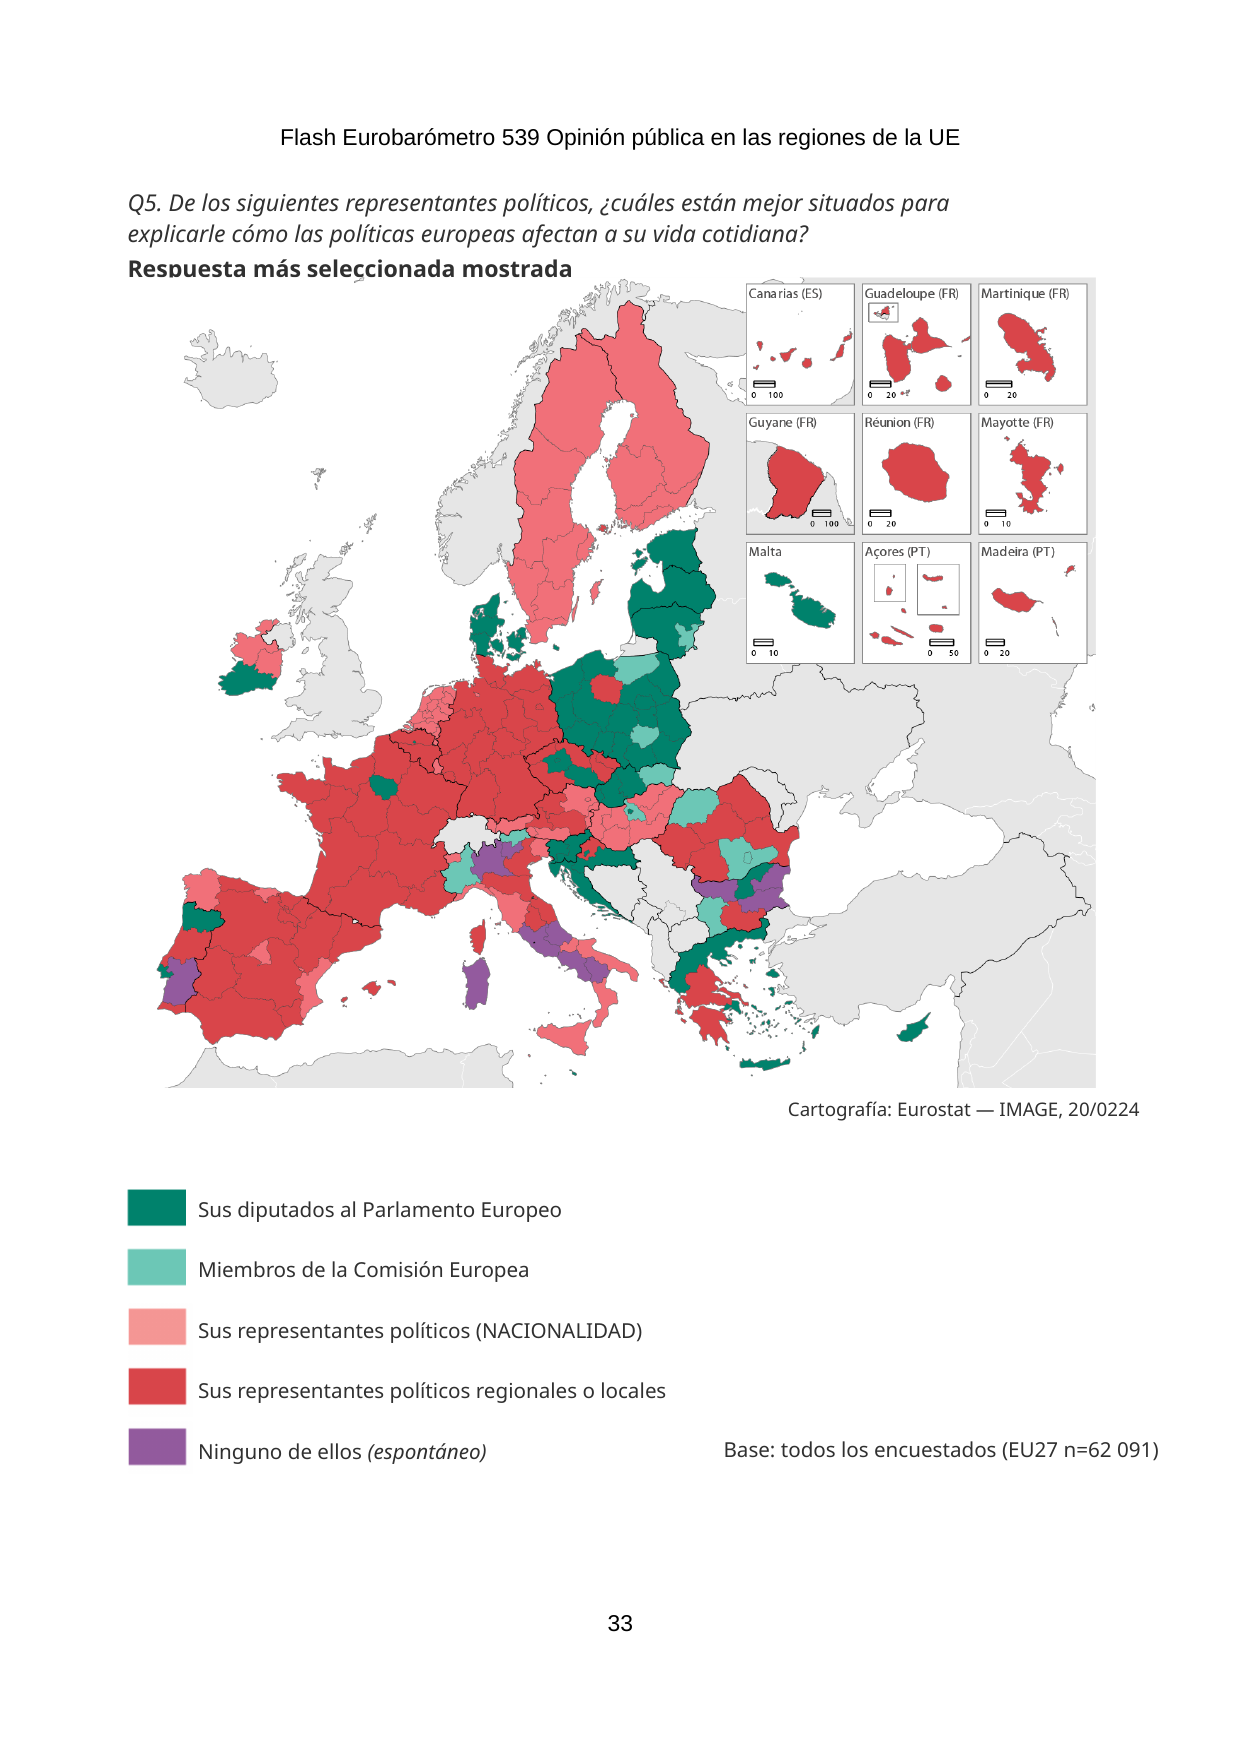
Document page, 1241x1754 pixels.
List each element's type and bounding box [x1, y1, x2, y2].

picture [129, 1422, 192, 1473]
picture [129, 1304, 192, 1416]
picture [121, 1181, 186, 1300]
picture [128, 275, 1096, 1088]
